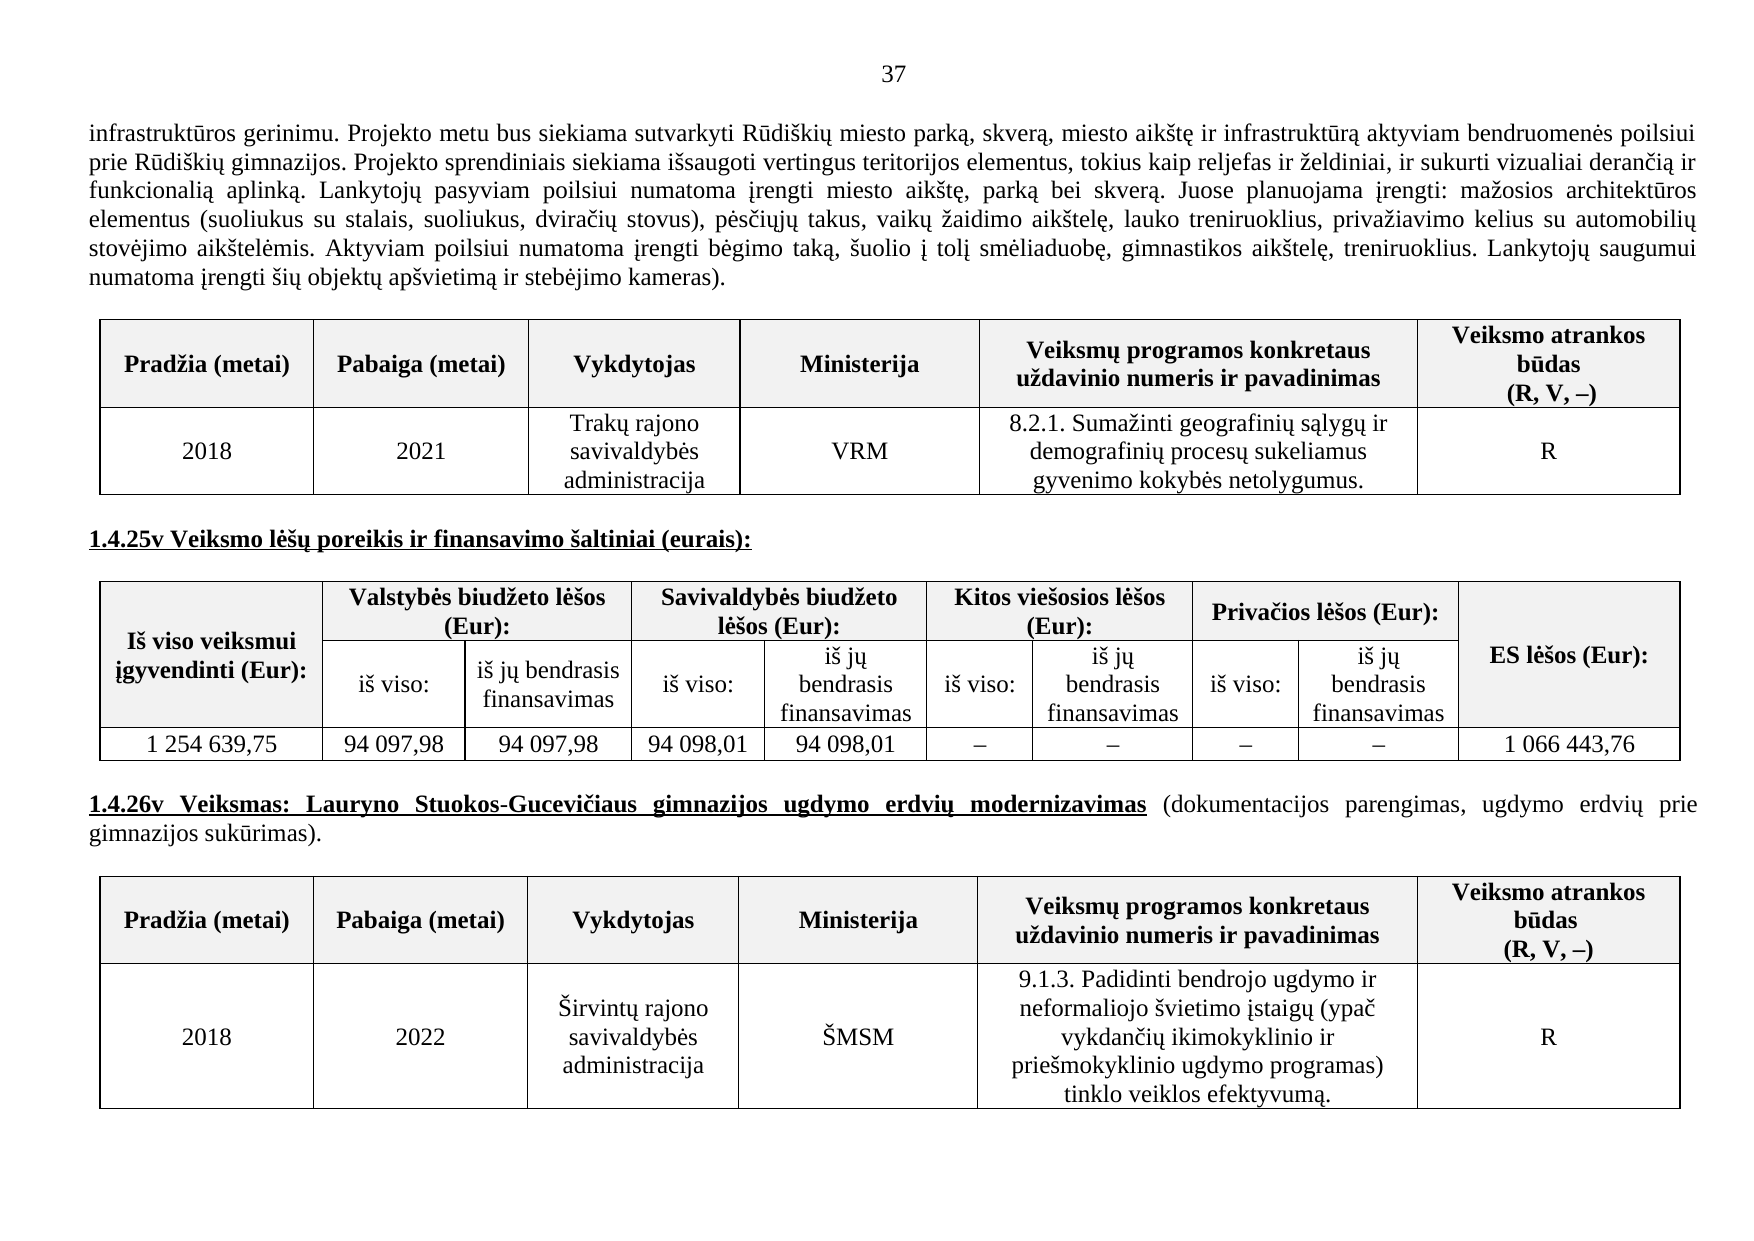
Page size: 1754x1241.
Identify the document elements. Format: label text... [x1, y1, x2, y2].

table_cell iš jų bendrasis finansavimas [1033, 641, 1192, 727]
table_header Pradžia (metai) [101, 320, 313, 407]
table_cell iš jų bendrasis finansavimas [1299, 641, 1458, 727]
table_header Kitos viešosios lėšos (Eur): [927, 582, 1192, 640]
table_header Veiksmo atrankos būdas (R, V, –) [1418, 877, 1679, 963]
table_cell 2021 [314, 408, 528, 494]
table_header Veiksmų programos konkretaus uždavinio numeris ir pavadinimas [980, 320, 1417, 407]
table_cell 8.2.1. Sumažinti geografinių sąlygų ir demografinių procesų sukeliamus gyvenimo kokybės netolygumus. [980, 408, 1417, 494]
table_cell iš viso: [632, 641, 764, 727]
table_cell – [1033, 728, 1192, 760]
table_cell Širvintų rajono savivaldybės administracija [528, 964, 738, 1108]
table_header Iš viso veiksmui įgyvendinti (Eur): [101, 582, 322, 727]
table_header Privačios lėšos (Eur): [1193, 582, 1458, 640]
table_header Vykdytojas [529, 320, 739, 407]
table_header Ministerija [739, 877, 977, 963]
table_cell R [1418, 964, 1679, 1108]
table_header Veiksmų programos konkretaus uždavinio numeris ir pavadinimas [978, 877, 1417, 963]
table_cell iš viso: [1193, 641, 1298, 727]
table_cell 2018 [101, 964, 313, 1108]
table_cell 94 097,98 [466, 728, 631, 760]
table_cell – [927, 728, 1032, 760]
table_cell 1 066 443,76 [1459, 728, 1679, 760]
table_cell ŠMSM [739, 964, 977, 1108]
table_cell 1 254 639,75 [101, 728, 322, 760]
table_cell 2022 [314, 964, 527, 1108]
table_cell 94 098,01 [765, 728, 926, 760]
table_header Pradžia (metai) [101, 877, 313, 963]
table_header ES lėšos (Eur): [1459, 582, 1679, 727]
table_header Veiksmo atrankos būdas (R, V, –) [1418, 320, 1679, 407]
table_cell iš viso: [927, 641, 1032, 727]
text 1.4.25v Veiksmo lėšų poreikis ir finansavimo šaltiniai (eurais): [89, 524, 1698, 552]
table_cell R [1418, 408, 1679, 494]
table_cell 2018 [101, 408, 313, 494]
table_header Ministerija [741, 320, 979, 407]
table_cell – [1193, 728, 1298, 760]
table_cell 94 097,98 [323, 728, 464, 760]
table_header Pabaiga (metai) [314, 877, 527, 963]
table_cell Trakų rajono savivaldybės administracija [529, 408, 739, 494]
table_header Vykdytojas [528, 877, 738, 963]
table_cell 94 098,01 [632, 728, 764, 760]
table_cell iš jų bendrasis finansavimas [765, 641, 926, 727]
table_cell VRM [741, 408, 979, 494]
table_header Savivaldybės biudžeto lėšos (Eur): [632, 582, 926, 640]
table_header Valstybės biudžeto lėšos (Eur): [323, 582, 631, 640]
text 1.4.26v Veiksmas: Lauryno Stuokos-Gucevičiaus gimnazijos ugdymo erdvių modernizavimas (dokumentacijos parengimas, ugdymo erdvių prie gimnazijos sukūrimas). [89, 789, 1698, 847]
text infrastruktūros gerinimu. Projekto metu bus siekiama sutvarkyti Rūdiškių miesto parką, skverą, miesto aikštę ir infrastruktūrą aktyviam bendruomenės poilsiui prie Rūdiškių gimnazijos. Projekto sprendiniais siekiama išsaugoti vertingus teritorijos elementus, tokius kaip reljefas ir želdiniai, ir sukurti vizualiai derančią ir funkcionalią aplinką. Lankytojų pasyviam poilsiui numatoma įrengti miesto aikštę, parką bei skverą. Juose planuojama įrengti: mažosios architektūros elementus (suoliukus su stalais, suoliukus, dviračių stovus), pėsčiųjų takus, vaikų žaidimo aikštelę, lauko treniruoklius, privažiavimo kelius su automobilių stovėjimo aikštelėmis. Aktyviam poilsiui numatoma įrengti bėgimo taką, šuolio į tolį smėliaduobę, gimnastikos aikštelę, treniruoklius. Lankytojų saugumui numatoma įrengti šių objektų apšvietimą ir stebėjimo kameras). [89, 118, 1698, 291]
table_cell 9.1.3. Padidinti bendrojo ugdymo ir neformaliojo švietimo įstaigų (ypač vykdančių ikimokyklinio ir priešmokyklinio ugdymo programas) tinklo veiklos efektyvumą. [978, 964, 1417, 1108]
table_cell iš viso: [323, 641, 464, 727]
table_header Pabaiga (metai) [314, 320, 528, 407]
table_cell – [1299, 728, 1458, 760]
table_cell iš jų bendrasis finansavimas [466, 641, 631, 727]
